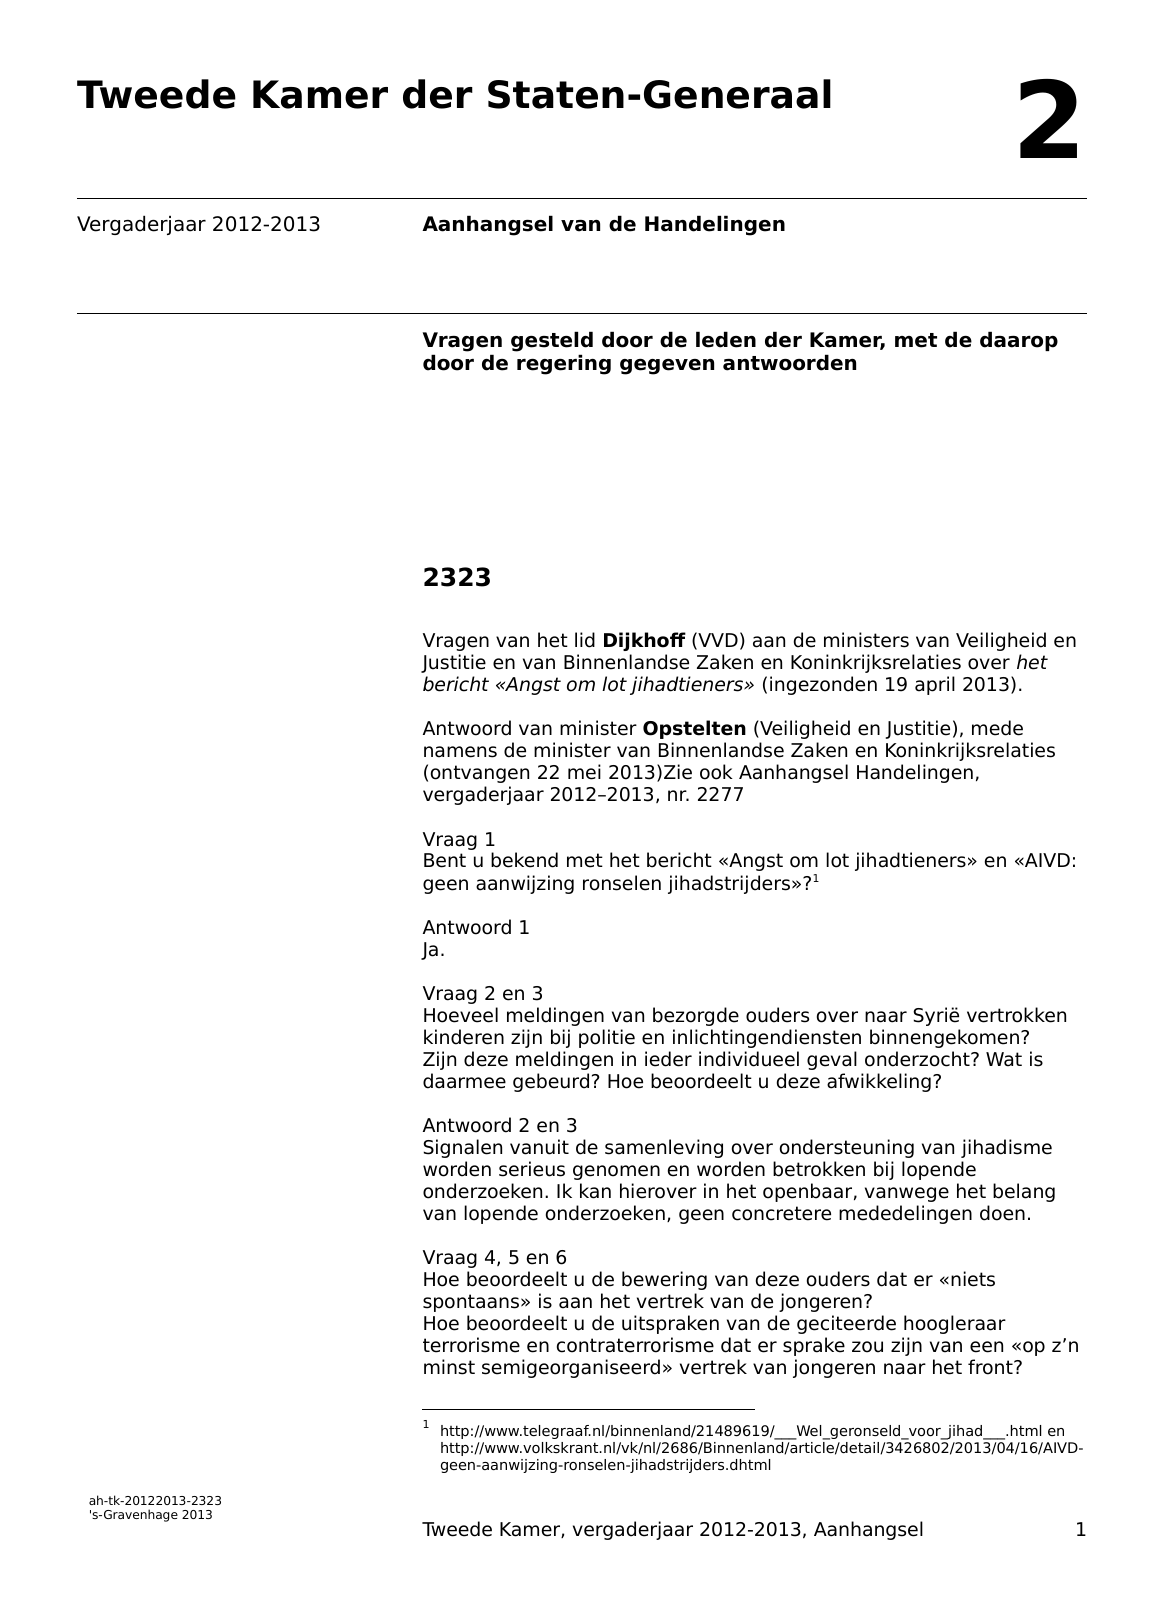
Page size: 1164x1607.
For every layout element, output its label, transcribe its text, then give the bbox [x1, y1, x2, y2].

table_cell Vragen gesteld door de leden der Kamer, met de daarop door de regering gegeven antwoorden [422, 314, 1087, 375]
text Vragen van het lid Dijkhoff (VVD) aan de ministers van Veiligheid en Justitie en van Binnenlandse Zaken en Koninkrijksrelaties over het bericht «Angst om lot jihadtieners» (ingezonden 19 april 2013). [422, 630, 1087, 696]
text Bent u bekend met het bericht «Angst om lot jihadtieners» en «AIVD: geen aanwijzing ronselen jihadstrijders»? [422, 850, 1087, 894]
text Antwoord van minister Opstelten (Veiligheid en Justitie), mede namens de minister van Binnenlandse Zaken en Koninkrijksrelaties (ontvangen 22 mei 2013)Zie ook Aanhangsel Handelingen, vergaderjaar 2012–2013, nr. 2277 [422, 718, 1087, 806]
text Zijn deze meldingen in ieder individueel geval onderzocht? Wat is daarmee gebeurd? Hoe beoordeelt u deze afwikkeling? [422, 1049, 1087, 1093]
text ah-tk-20122013-2323 [88, 1494, 323, 1508]
table_header Tweede Kamer der Staten-Generaal [77, 59, 886, 198]
text Hoe beoordeelt u de bewering van deze ouders dat er «niets spontaans» is aan het vertrek van de jongeren? [422, 1269, 1087, 1313]
table_cell Aanhangsel van de Handelingen [422, 199, 1087, 313]
text Vraag 2 en 3 [422, 983, 1087, 1005]
text Vraag 4, 5 en 6 [422, 1247, 1087, 1269]
text Ja. [422, 938, 1087, 961]
text Hoe beoordeelt u de uitspraken van de geciteerde hoogleraar terrorisme en contraterrorisme dat er sprake zou zijn van een «op z’n minst semigeorganiseerd» vertrek van jongeren naar het front? [422, 1313, 1087, 1379]
text 2323 [422, 563, 1087, 592]
text Signalen vanuit de samenleving over ondersteuning van jihadisme worden serieus genomen en worden betrokken bij lopende onderzoeken. Ik kan hierover in het openbaar, vanwege het belang van lopende onderzoeken, geen concretere mededelingen doen. [422, 1137, 1087, 1225]
text Antwoord 2 en 3 [422, 1115, 1087, 1137]
table_cell Vergaderjaar 2012-2013 [77, 199, 422, 313]
text 's-Gravenhage 2013 [88, 1508, 323, 1522]
text http://www.telegraaf.nl/binnenland/21489619/___Wel_geronseld_voor_jihad___.html en http://www.volkskrant.nl/vk/nl/2686/Binnenland/article/detail/3426802/2013/04/16/AIVD-geen-aanwijzing-ronselen-jihadstrijders.dhtml [422, 1418, 1087, 1474]
text Hoeveel meldingen van bezorgde ouders over naar Syrië vertrokken kinderen zijn bij politie en inlichtingendiensten binnengekomen? [422, 1005, 1087, 1049]
table_header 2 [886, 59, 1087, 198]
table_cell [77, 314, 422, 375]
text Antwoord 1 [422, 917, 1087, 938]
text Vraag 1 [422, 828, 1087, 850]
